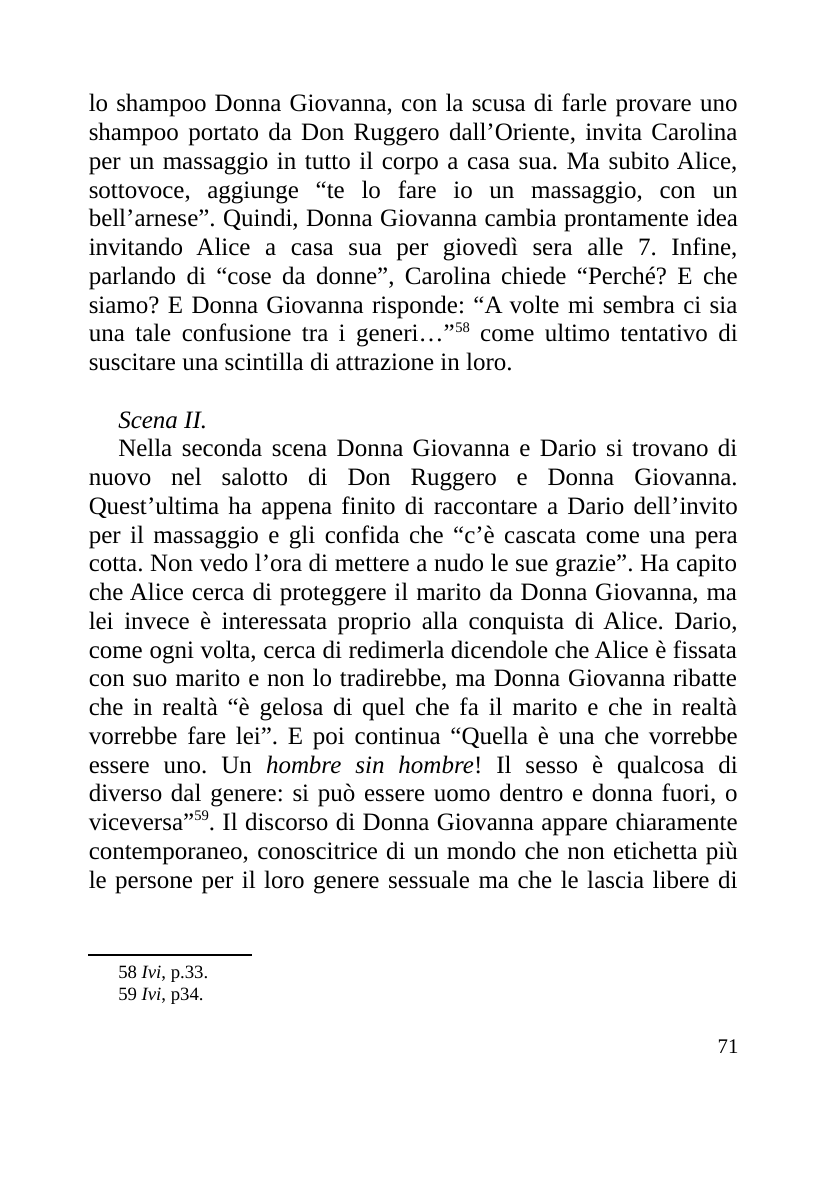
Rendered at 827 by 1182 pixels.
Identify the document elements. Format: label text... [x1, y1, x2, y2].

text Nella seconda scena Donna Giovanna e Dario si trovano di nuovo nel salotto di Don Ruggero e Donna Giovanna. Quest’ultima ha appena finito di raccontare a Dario dell’invito per il massaggio e gli confida che “c’è cascata come una pera cotta. Non vedo l’ora di mettere a nudo le sue grazie”. Ha capito che Alice cerca di proteggere il marito da Donna Giovanna, ma lei invece è interessata proprio alla conquista di Alice. Dario, come ogni volta, cerca di redimerla dicendole che Alice è fissata con suo marito e non lo tradirebbe, ma Donna Giovanna ribatte che in realtà “è gelosa di quel che fa il marito e che in realtà vorrebbe fare lei”. E poi continua “Quella è una che vorrebbe essere uno. Un hombre sin hombre! Il sesso è qualcosa di diverso dal genere: si può essere uomo dentro e donna fuori, o viceversa”. Il discorso di Donna Giovanna appare chiaramente contemporaneo, conoscitrice di un mondo che non etichetta più le persone per il loro genere sessuale ma che le lascia libere di [88, 433, 738, 893]
text lo shampoo Donna Giovanna, con la scusa di farle provare uno shampoo portato da Don Ruggero dall’Oriente, invita Carolina per un massaggio in tutto il corpo a casa sua. Ma subito Alice, sottovoce, aggiunge “te lo fare io un massaggio, con un bell’arnese”. Quindi, Donna Giovanna cambia prontamente idea invitando Alice a casa sua per giovedì sera alle 7. Infine, parlando di “cose da donne”, Carolina chiede “Perché? E che siamo? E Donna Giovanna risponde: “A volte mi sembra ci sia una tale confusione tra i generi…” come ultimo tentativo di suscitare una scintilla di attrazione in loro. [88, 88, 738, 376]
text Ivi, p.33. [118, 961, 738, 982]
text Scena II. [88, 405, 738, 433]
text Ivi, p34. [118, 982, 738, 1004]
